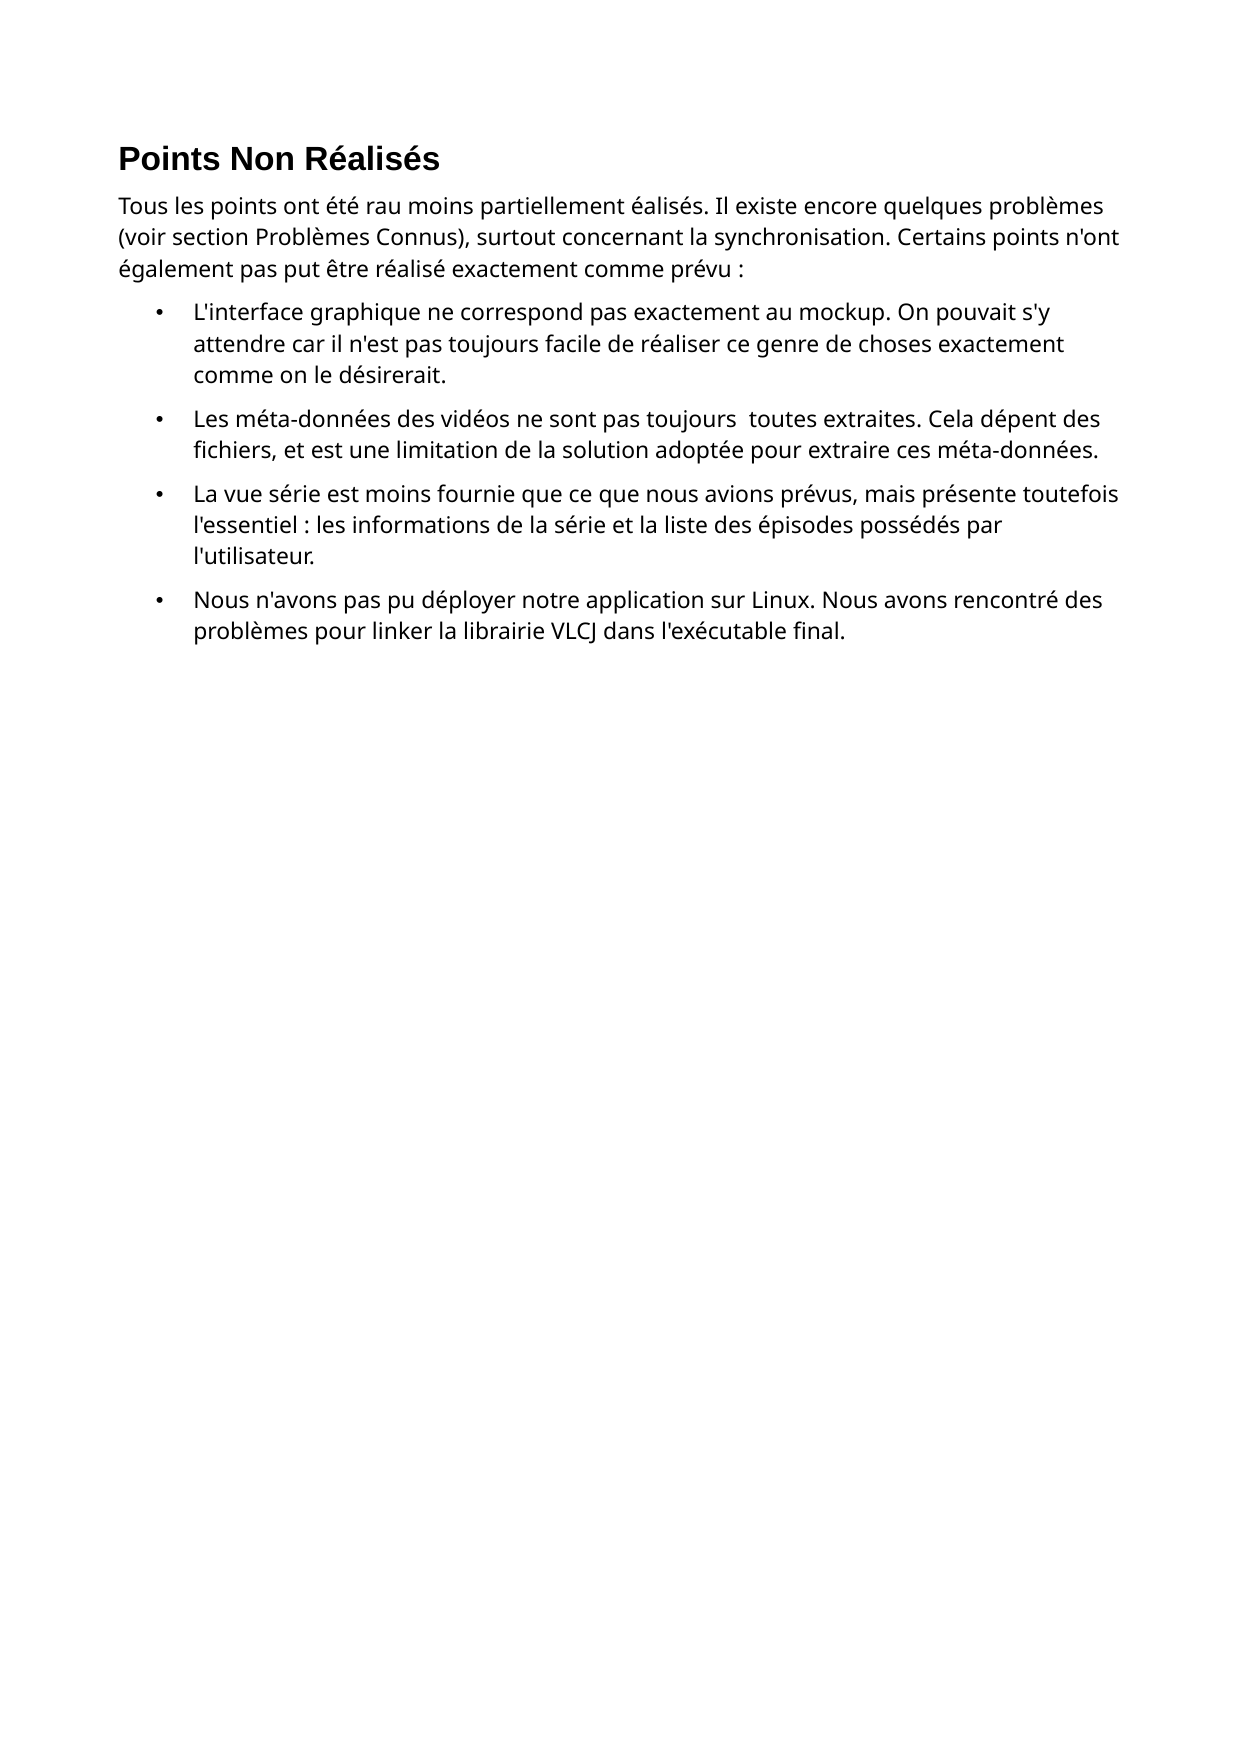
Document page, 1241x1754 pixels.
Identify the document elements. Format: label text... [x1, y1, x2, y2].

list L'interface graphique ne correspond pas exactement au mockup. On pouvait s'y attendre car il n'est pas toujours facile de réaliser ce genre de choses exactement comme on le désirerait. [156, 296, 1122, 390]
subtitle Points Non Réalisés [118, 139, 1122, 178]
list Nous n'avons pas pu déployer notre application sur Linux. Nous avons rencontré des problèmes pour linker la librairie VLCJ dans l'exécutable final. [156, 584, 1122, 646]
list Les méta-données des vidéos ne sont pas toujours toutes extraites. Cela dépent des fichiers, et est une limitation de la solution adoptée pour extraire ces méta-données. [156, 403, 1122, 465]
list La vue série est moins fournie que ce que nous avions prévus, mais présente toutefois l'essentiel : les informations de la série et la liste des épisodes possédés par l'utilisateur. [156, 478, 1122, 571]
text Tous les points ont été rau moins partiellement éalisés. Il existe encore quelques problèmes (voir section Problèmes Connus), surtout concernant la synchronisation. Certains points n'ont également pas put être réalisé exactement comme prévu : [118, 190, 1122, 284]
